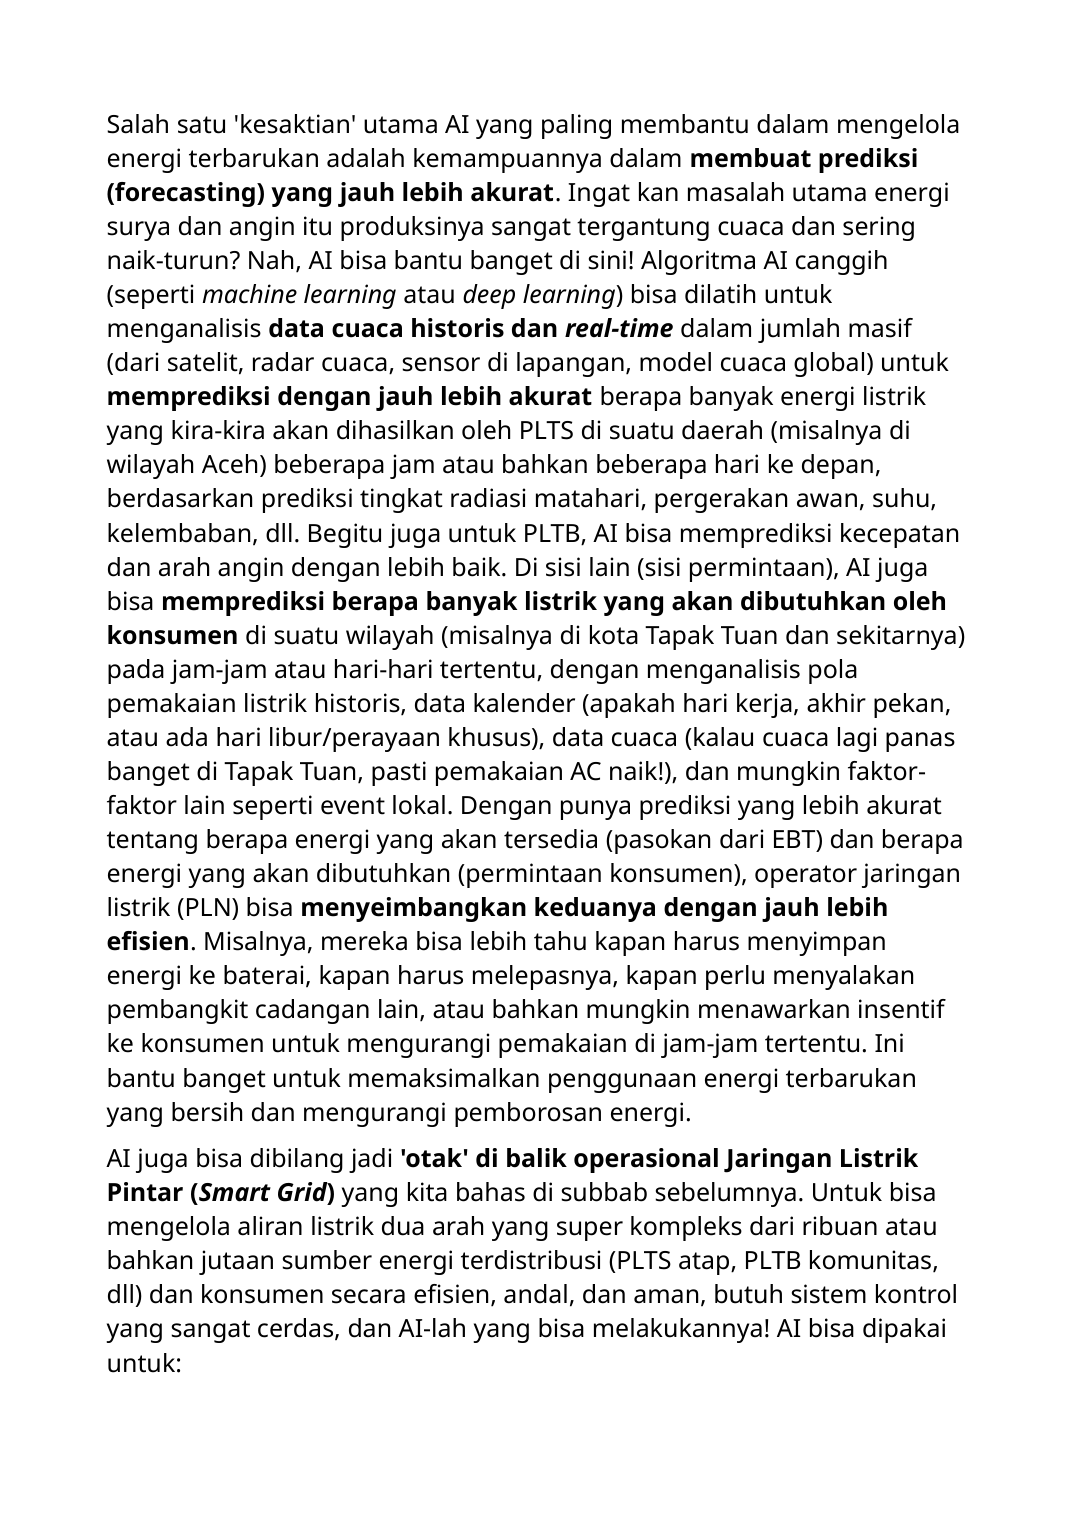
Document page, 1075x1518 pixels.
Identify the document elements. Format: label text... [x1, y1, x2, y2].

text AI juga bisa dibilang jadi 'otak' di balik operasional Jaringan Listrik Pintar (Smart Grid) yang kita bahas di subbab sebelumnya. Untuk bisa mengelola aliran listrik dua arah yang super kompleks dari ribuan atau bahkan jutaan sumber energi terdistribusi (PLTS atap, PLTB komunitas, dll) dan konsumen secara efisien, andal, dan aman, butuh sistem kontrol yang sangat cerdas, dan AI-lah yang bisa melakukannya! AI bisa dipakai untuk: [106, 1141, 968, 1379]
text Salah satu 'kesaktian' utama AI yang paling membantu dalam mengelola energi terbarukan adalah kemampuannya dalam membuat prediksi (forecasting) yang jauh lebih akurat. Ingat kan masalah utama energi surya dan angin itu produksinya sangat tergantung cuaca dan sering naik-turun? Nah, AI bisa bantu banget di sini! Algoritma AI canggih (seperti machine learning atau deep learning) bisa dilatih untuk menganalisis data cuaca historis dan real-time dalam jumlah masif (dari satelit, radar cuaca, sensor di lapangan, model cuaca global) untuk memprediksi dengan jauh lebih akurat berapa banyak energi listrik yang kira-kira akan dihasilkan oleh PLTS di suatu daerah (misalnya di wilayah Aceh) beberapa jam atau bahkan beberapa hari ke depan, berdasarkan prediksi tingkat radiasi matahari, pergerakan awan, suhu, kelembaban, dll. Begitu juga untuk PLTB, AI bisa memprediksi kecepatan dan arah angin dengan lebih baik. Di sisi lain (sisi permintaan), AI juga bisa memprediksi berapa banyak listrik yang akan dibutuhkan oleh konsumen di suatu wilayah (misalnya di kota Tapak Tuan dan sekitarnya) pada jam-jam atau hari-hari tertentu, dengan menganalisis pola pemakaian listrik historis, data kalender (apakah hari kerja, akhir pekan, atau ada hari libur/perayaan khusus), data cuaca (kalau cuaca lagi panas banget di Tapak Tuan, pasti pemakaian AC naik!), dan mungkin faktor-faktor lain seperti event lokal. Dengan punya prediksi yang lebih akurat tentang berapa energi yang akan tersedia (pasokan dari EBT) dan berapa energi yang akan dibutuhkan (permintaan konsumen), operator jaringan listrik (PLN) bisa menyeimbangkan keduanya dengan jauh lebih efisien. Misalnya, mereka bisa lebih tahu kapan harus menyimpan energi ke baterai, kapan harus melepasnya, kapan perlu menyalakan pembangkit cadangan lain, atau bahkan mungkin menawarkan insentif ke konsumen untuk mengurangi pemakaian di jam-jam tertentu. Ini bantu banget untuk memaksimalkan penggunaan energi terbarukan yang bersih dan mengurangi pemborosan energi. [106, 106, 968, 1128]
